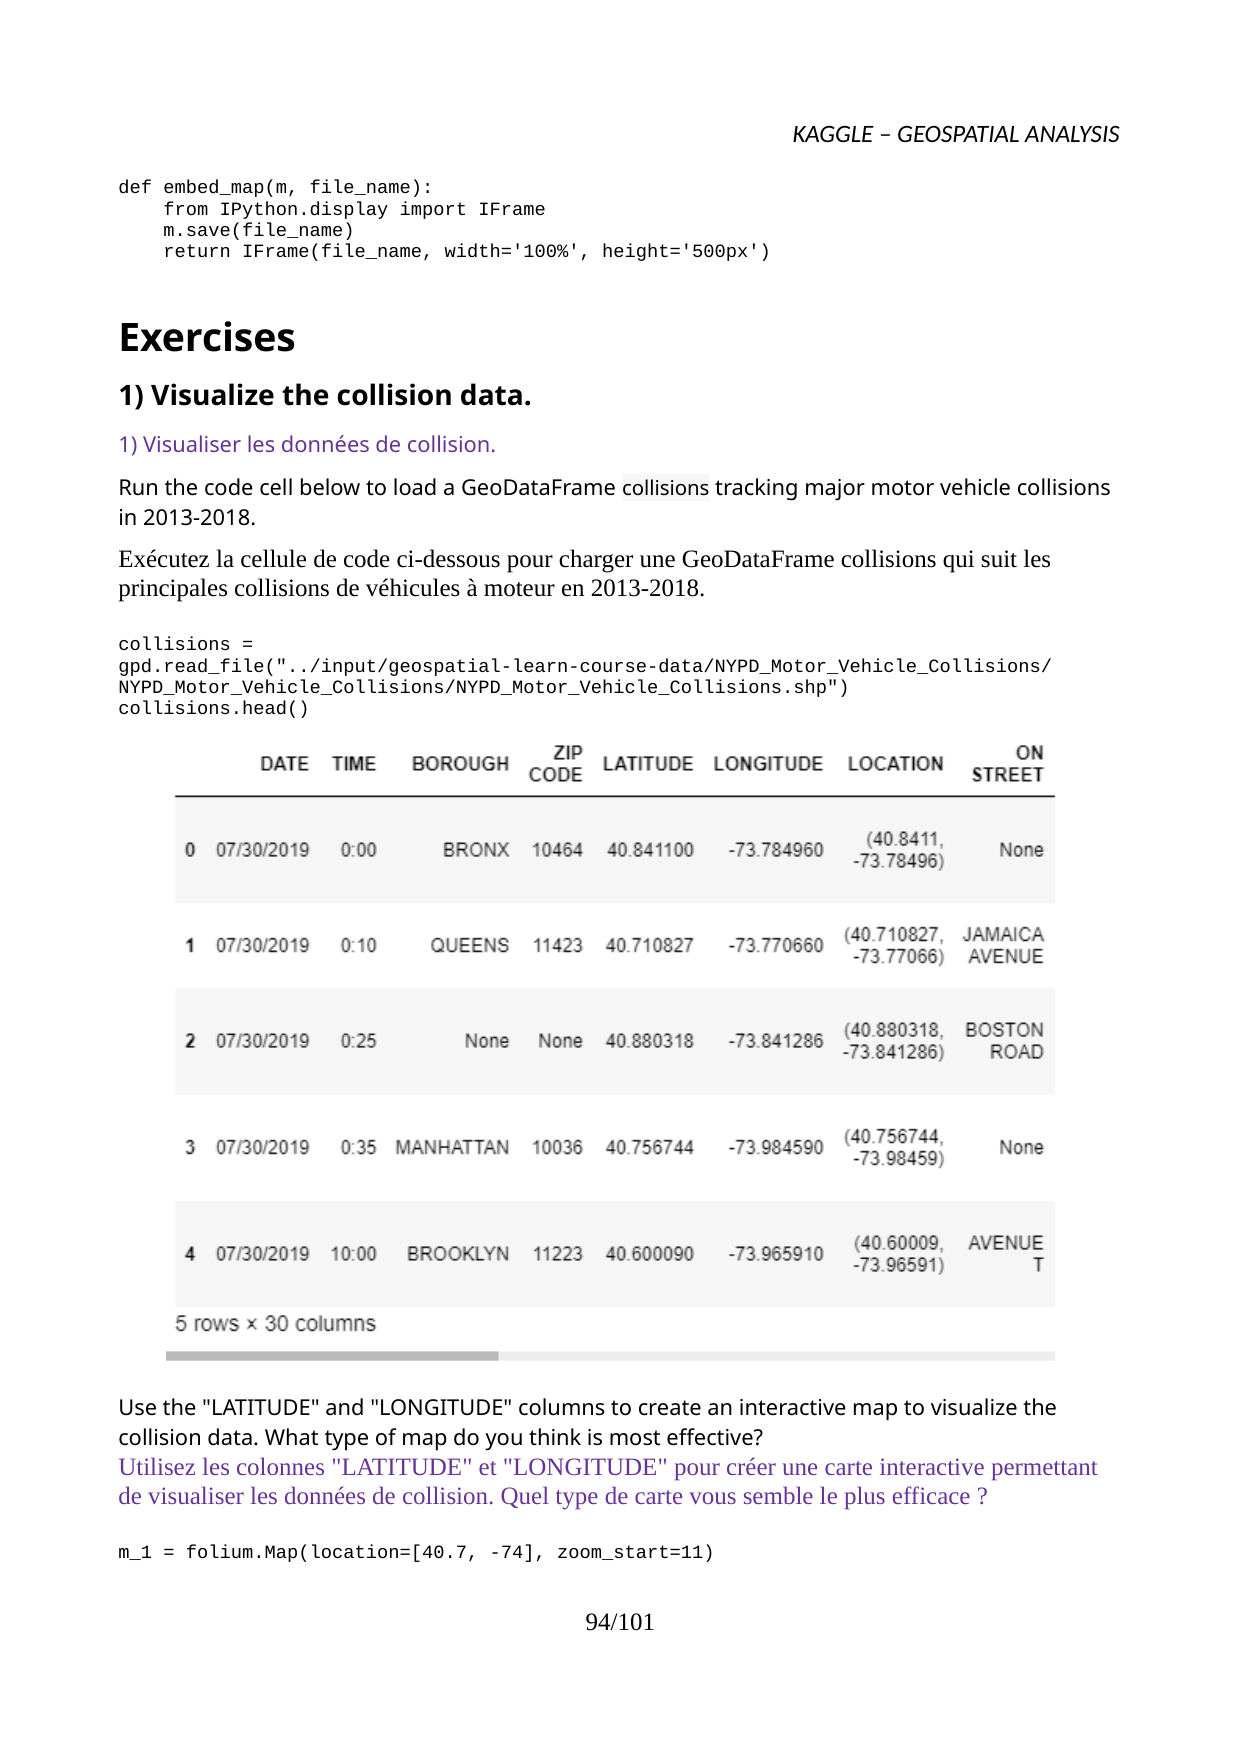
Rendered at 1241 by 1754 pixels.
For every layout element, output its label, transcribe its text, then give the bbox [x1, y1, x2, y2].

text Exécutez la cellule de code ci-dessous pour charger une GeoDataFrame collisions qui suit les principales collisions de véhicules à moteur en 2013-2018. [118, 544, 1122, 601]
text return IFrame(file_name, width='100%', height='500px') [118, 242, 1122, 263]
text m.save(file_name) [118, 221, 1122, 242]
subtitle 1) Visualize the collision data. [118, 375, 1122, 413]
text Run the code cell below to load a GeoDataFrame collisions tracking major motor vehicle collisions in 2013-2018. [118, 472, 1122, 531]
text from IPython.display import IFrame [118, 199, 1122, 221]
text def embed_map(m, file_name): [118, 178, 1122, 199]
text Use the "LATITUDE" and "LONGITUDE" columns to create an interactive map to visualize the collision data. What type of map do you think is most effective? [118, 1392, 1122, 1452]
picture [166, 741, 1074, 1372]
text m_1 = folium.Map(location=[40.7, -74], zoom_start=11) [118, 1543, 1122, 1564]
subtitle Exercises [118, 309, 1122, 363]
text 1) Visualiser les données de collision. [118, 429, 1122, 459]
text collisions.head() [118, 699, 1122, 720]
text collisions = gpd.read_file("../input/geospatial-learn-course-data/NYPD_Motor_Vehicle_Collisions/NYPD_Motor_Vehicle_Collisions/NYPD_Motor_Vehicle_Collisions.shp") [118, 635, 1122, 699]
text Utilisez les colonnes "LATITUDE" et "LONGITUDE" pour créer une carte interactive permettant de visualiser les données de collision. Quel type de carte vous semble le plus efficace ? [118, 1452, 1122, 1509]
